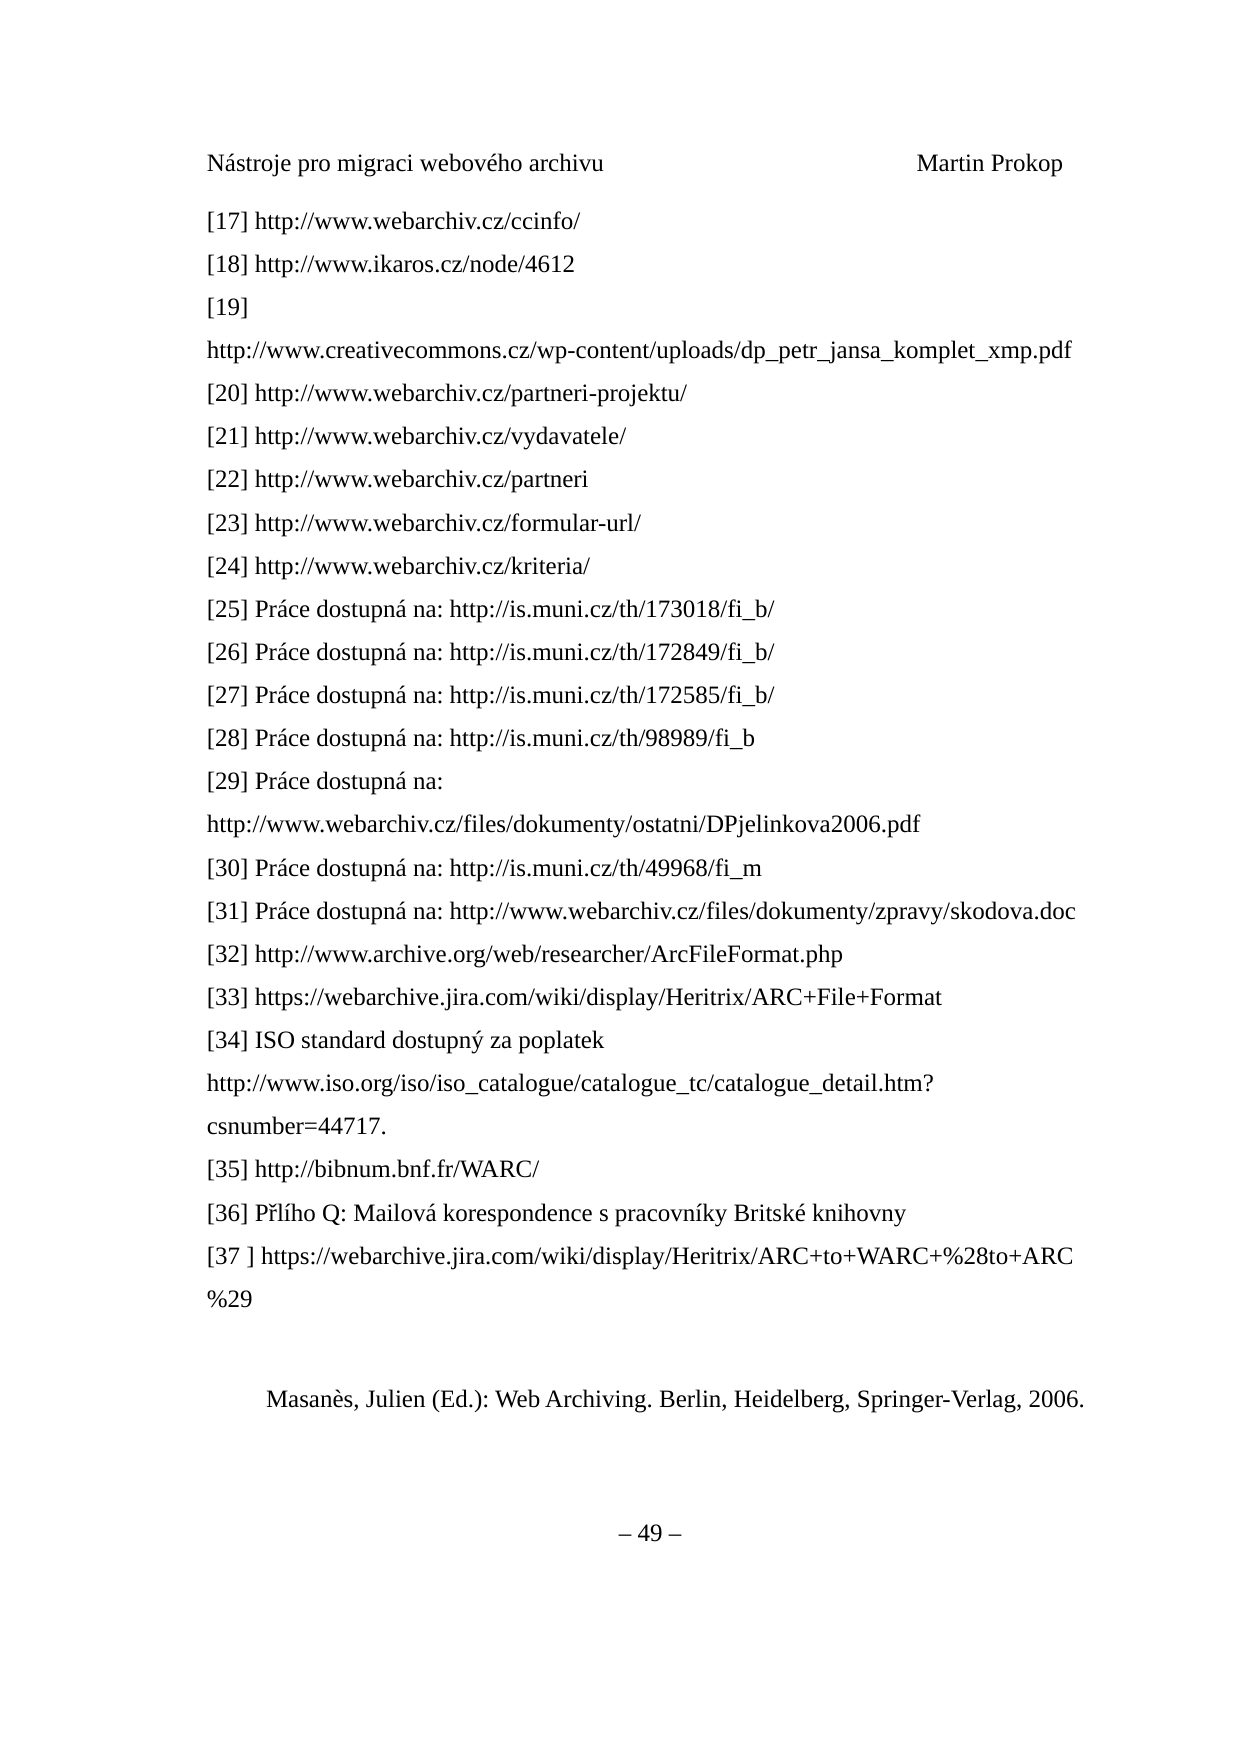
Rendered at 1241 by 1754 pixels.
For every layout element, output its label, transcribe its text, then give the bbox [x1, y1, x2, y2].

text [28] Práce dostupná na: http://is.muni.cz/th/98989/fi_b [207, 723, 1093, 752]
text [25] Práce dostupná na: http://is.muni.cz/th/173018/fi_b/ [207, 594, 1093, 623]
text [21] http://www.webarchiv.cz/vydavatele/ [207, 421, 1093, 450]
text [22] http://www.webarchiv.cz/partneri [207, 464, 1093, 493]
text [36] Přlího Q: Mailová korespondence s pracovníky Britské knihovny [207, 1198, 1093, 1226]
text [18] http://www.ikaros.cz/node/4612 [207, 249, 1093, 278]
text [32] http://www.archive.org/web/researcher/ArcFileFormat.php [207, 939, 1093, 968]
text [17] http://www.webarchiv.cz/ccinfo/ [207, 206, 1093, 234]
text Masanès, Julien (Ed.): Web Archiving. Berlin, Heidelberg, Springer-Verlag, 2006. [207, 1384, 1093, 1413]
text [26] Práce dostupná na: http://is.muni.cz/th/172849/fi_b/ [207, 637, 1093, 666]
text [19] http://www.creativecommons.cz/wp-content/uploads/dp_petr_jansa_komplet_xmp.pdf [207, 292, 1093, 364]
text [23] http://www.webarchiv.cz/formular-url/ [207, 508, 1093, 536]
text [30] Práce dostupná na: http://is.muni.cz/th/49968/fi_m [207, 853, 1093, 881]
text [34] ISO standard dostupný za poplatek http://www.iso.org/iso/iso_catalogue/catalogue_tc/catalogue_detail.htm?csnumber=44717. [207, 1025, 1093, 1140]
text [35] http://bibnum.bnf.fr/WARC/ [207, 1154, 1093, 1183]
text [37 ] https://webarchive.jira.com/wiki/display/Heritrix/ARC+to+WARC+%28to+ARC%29 [207, 1241, 1093, 1313]
text [24] http://www.webarchiv.cz/kriteria/ [207, 551, 1093, 579]
text [20] http://www.webarchiv.cz/partneri-projektu/ [207, 378, 1093, 407]
text [29] Práce dostupná na: http://www.webarchiv.cz/files/dokumenty/ostatni/DPjelinkova2006.pdf [207, 766, 1093, 838]
text [31] Práce dostupná na: http://www.webarchiv.cz/files/dokumenty/zpravy/skodova.doc [207, 896, 1093, 924]
text [33] https://webarchive.jira.com/wiki/display/Heritrix/ARC+File+Format [207, 982, 1093, 1011]
text [27] Práce dostupná na: http://is.muni.cz/th/172585/fi_b/ [207, 680, 1093, 709]
